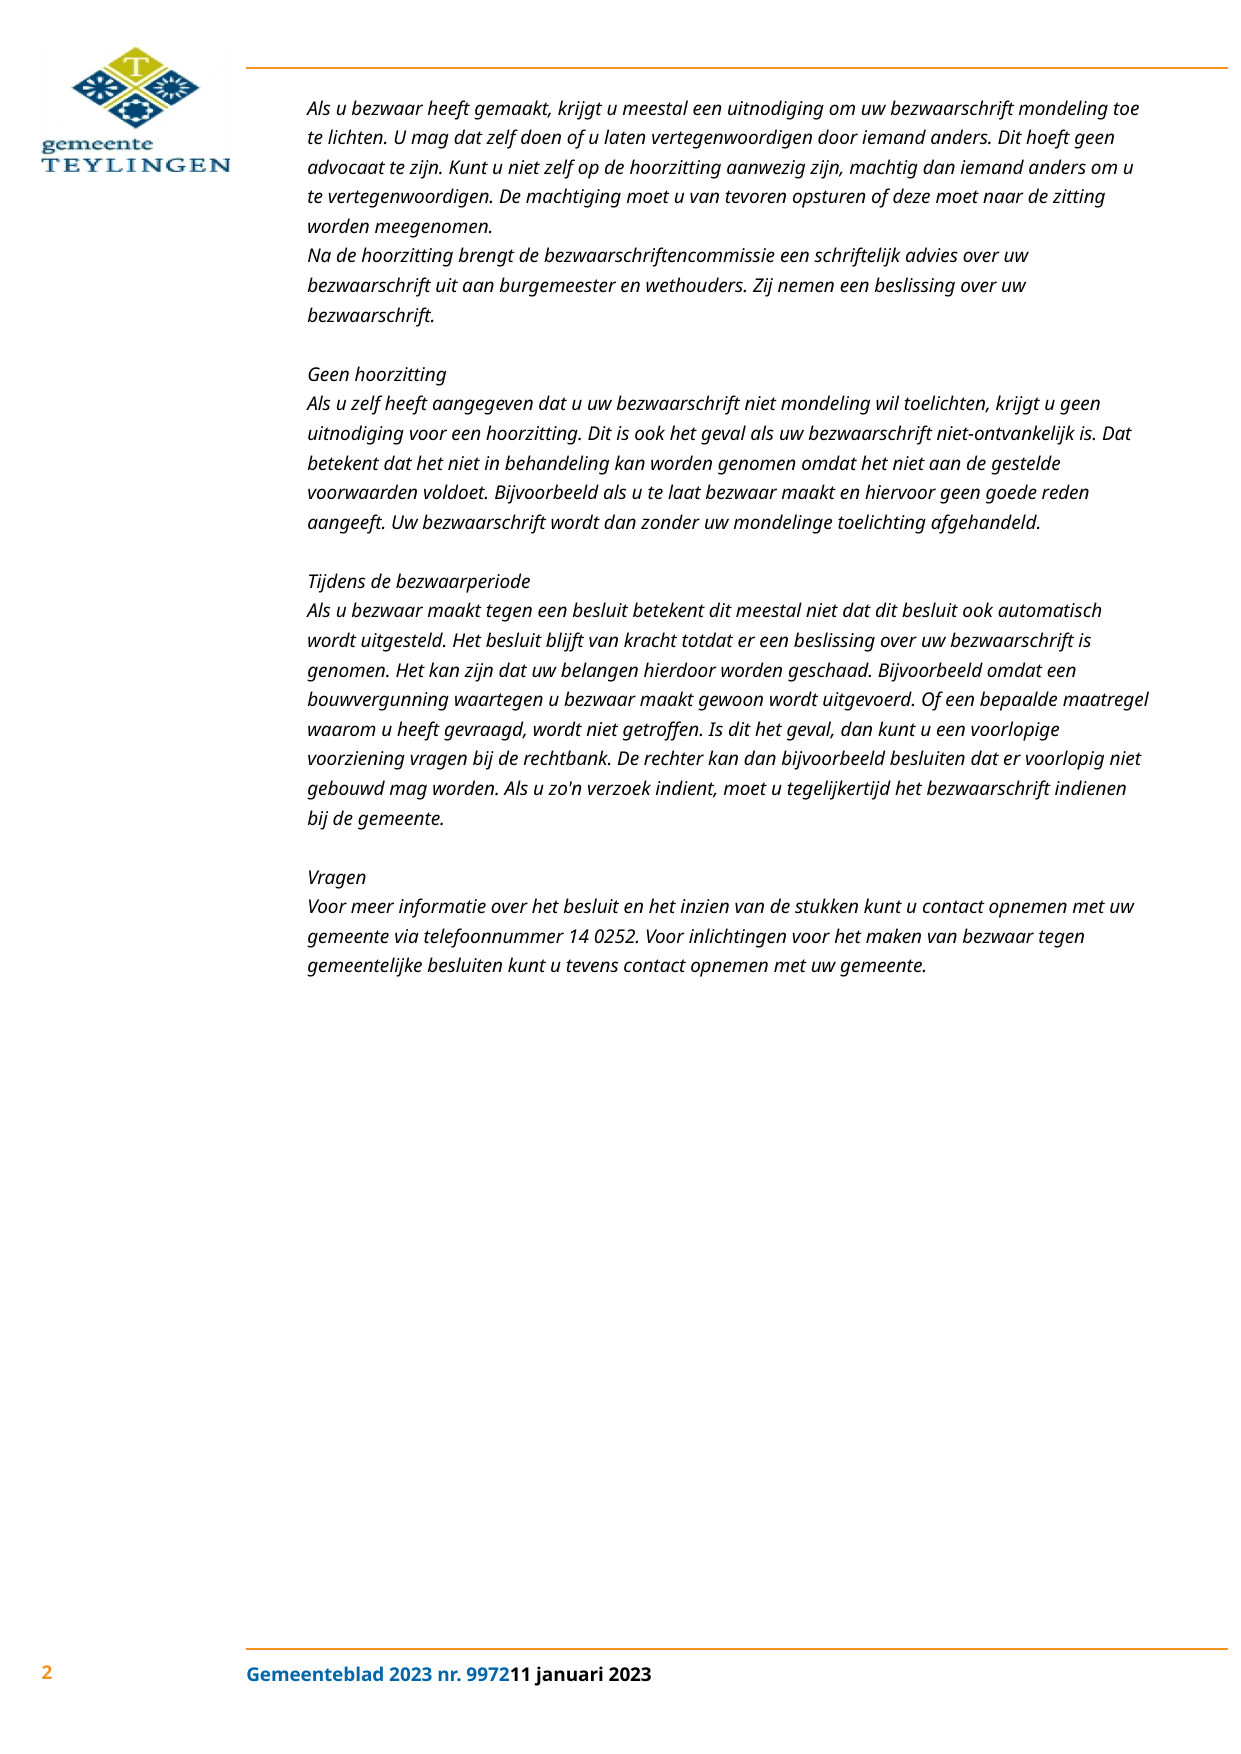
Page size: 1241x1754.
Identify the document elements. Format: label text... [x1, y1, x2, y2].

list Als u zelf heeft aangegeven dat u uw bezwaarschrift niet mondeling wil toelichten, krijgt u geen uitnodiging voor een hoorzitting. Dit is ook het geval als uw bezwaarschrift niet-ontvankelijk is. Dat betekent dat het niet in behandeling kan worden genomen omdat het niet aan de gestelde voorwaarden voldoet. Bijvoorbeeld als u te laat bezwaar maakt en hiervoor geen goede reden aangeeft. Uw bezwaarschrift wordt dan zonder uw mondelinge toelichting afgehandeld. [248, 391, 1152, 535]
list Voor meer informatie over het besluit en het inzien van de stukken kunt u contact opnemen met uw gemeente via telefoonnummer 14 0252. Voor inlichtingen voor het maken van bezwaar tegen gemeentelijke besluiten kunt u tevens contact opnemen met uw gemeente. [248, 893, 1152, 978]
list Als u bezwaar maakt tegen een besluit betekent dit meestal niet dat dit besluit ook automatisch wordt uitgesteld. Het besluit blijft van kracht totdat er een beslissing over uw bezwaarschrift is genomen. Het kan zijn dat uw belangen hierdoor worden geschaad. Bijvoorbeeld omdat een bouwvergunning waartegen u bezwaar maakt gewoon wordt uitgevoerd. Of een bepaalde maatregel waarom u heeft gevraagd, wordt niet getroffen. Is dit het geval, dan kunt u een voorlopige voorziening vragen bij de rechtbank. De rechter kan dan bijvoorbeeld besluiten dat er voorlopig niet gebouwd mag worden. Als u zo'n verzoek indient, moet u tegelijkertijd het bezwaarschrift indienen bij de gemeente. [248, 598, 1152, 831]
list Geen hoorzitting [248, 361, 1152, 387]
list Als u bezwaar heeft gemaakt, krijgt u meestal een uitnodiging om uw bezwaarschrift mondeling toe te lichten. U mag dat zelf doen of u laten vertegenwoordigen door iemand anders. Dit hoeft geen advocaat te zijn. Kunt u niet zelf op de hoorzitting aanwezig zijn, machtig dan iemand anders om u te vertegenwoordigen. De machtiging moet u van tevoren opsturen of deze moet naar de zitting worden meegenomen. [248, 95, 1152, 239]
list Na de hoorzitting brengt de bezwaarschriftencommissie een schriftelijk advies over uw bezwaarschrift uit aan burgemeester en wethouders. Zij nemen een beslissing over uw bezwaarschrift. [248, 243, 1152, 328]
picture [41, 47, 231, 172]
list Vragen [248, 864, 1152, 890]
list Tijdens de bezwaarperiode [248, 568, 1152, 594]
